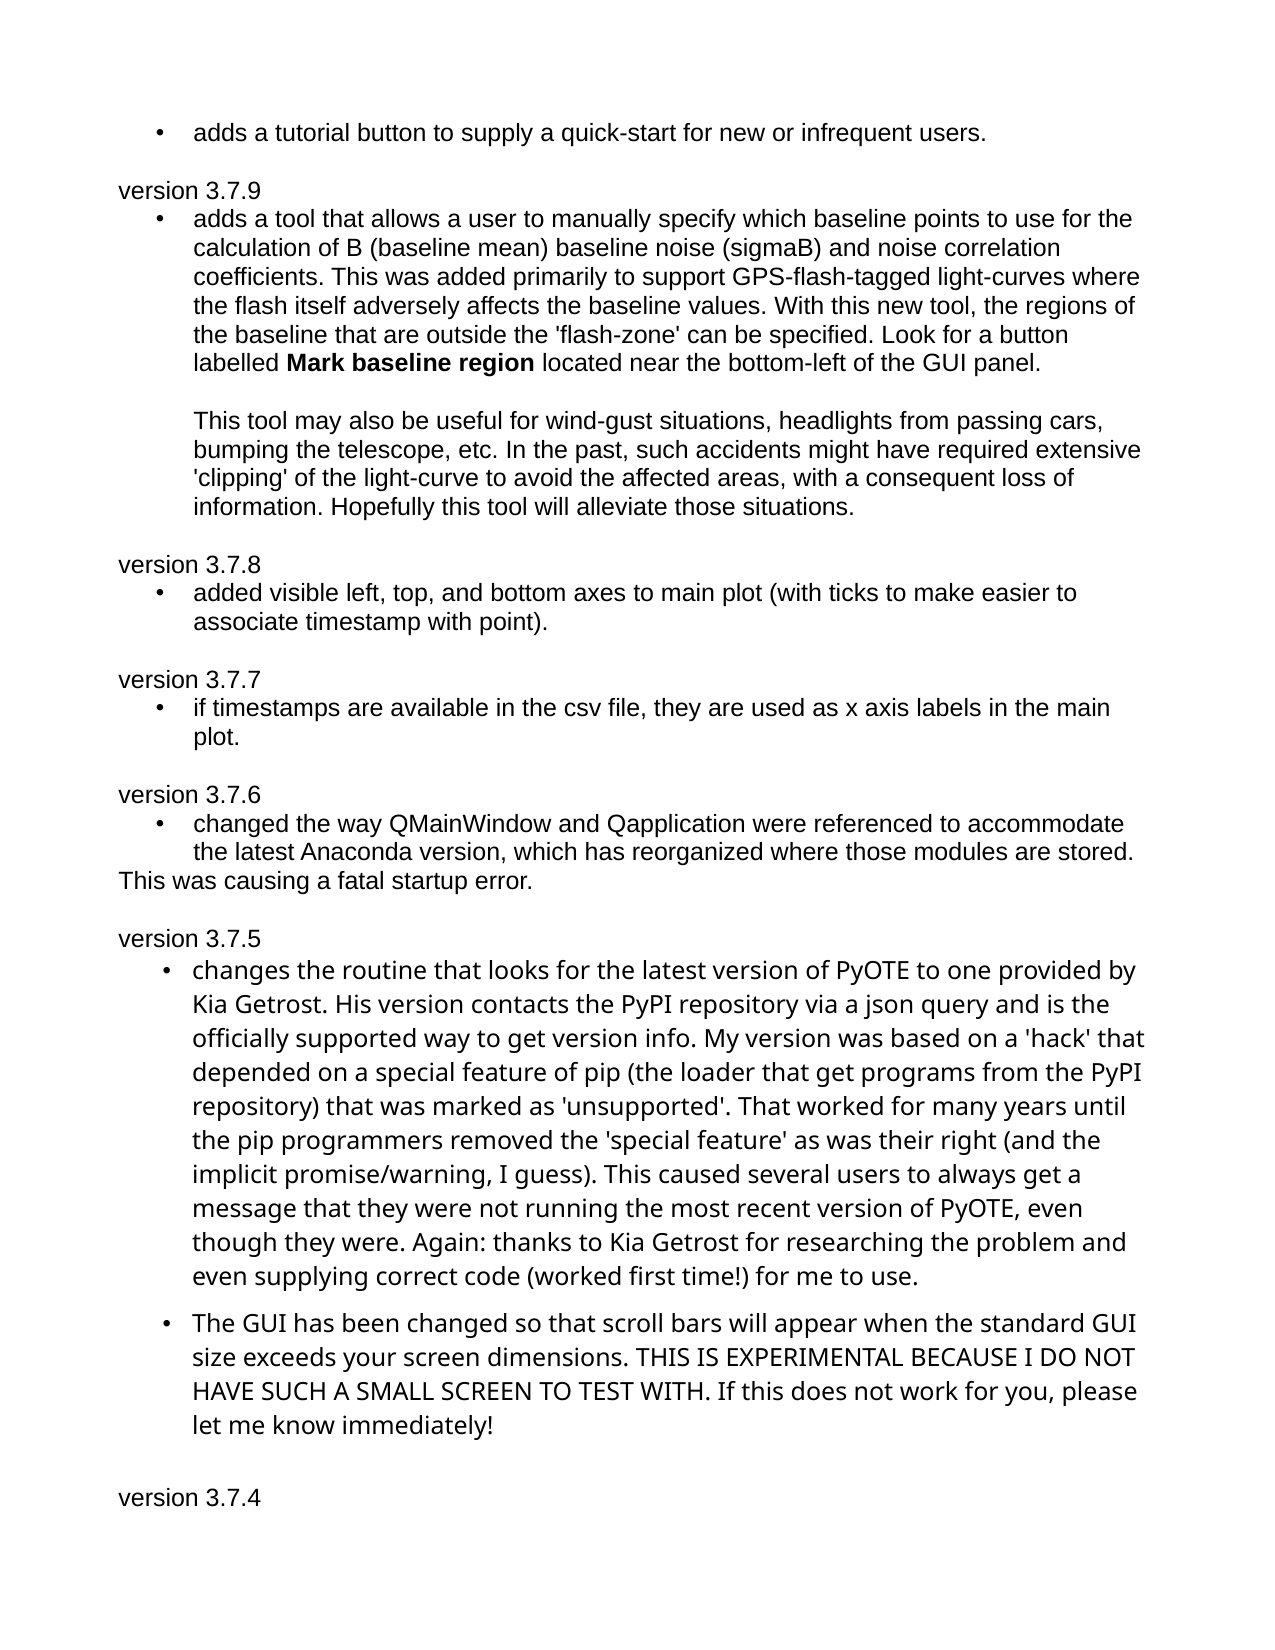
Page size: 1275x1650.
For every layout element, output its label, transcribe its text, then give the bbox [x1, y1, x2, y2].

list The GUI has been changed so that scroll bars will appear when the standard GUI size exceeds your screen dimensions. THIS IS EXPERIMENTAL BECAUSE I DO NOT HAVE SUCH A SMALL SCREEN TO TEST WITH. If this does not work for you, please let me know immediately! [162, 1306, 1157, 1442]
list adds a tool that allows a user to manually specify which baseline points to use for the calculation of B (baseline mean) baseline noise (sigmaB) and noise correlation coefficients. This was added primarily to support GPS-flash-tagged light-curves where the flash itself adversely affects the baseline values. With this new tool, the regions of the baseline that are outside the 'flash-zone' can be specified. Look for a button labelled Mark baseline region located near the bottom-left of the GUI panel. This tool may also be useful for wind-gust situations, headlights from passing cars, bumping the telescope, etc. In the past, such accidents might have required extensive 'clipping' of the light-curve to avoid the affected areas, with a consequent loss of information. Hopefully this tool will alleviate those situations. [156, 204, 1157, 549]
text version 3.7.4 [118, 1483, 1157, 1512]
text version 3.7.6 [118, 780, 1157, 808]
text version 3.7.5 [118, 924, 1157, 952]
list added visible left, top, and bottom axes to main plot (with ticks to make easier to associate timestamp with point). [156, 578, 1157, 665]
list if timestamps are available in the csv file, they are used as x axis labels in the main plot. [156, 693, 1157, 780]
list changed the way QMainWindow and Qapplication were referenced to accommodate the latest Anaconda version, which has reorganized where those modules are stored. [156, 808, 1157, 866]
text version 3.7.7 [118, 665, 1157, 693]
list adds a tutorial button to supply a quick-start for new or infrequent users. [156, 118, 1157, 176]
text version 3.7.8 [118, 549, 1157, 578]
text version 3.7.9 [118, 176, 1157, 204]
text This was causing a fatal startup error. [118, 866, 1157, 924]
list changes the routine that looks for the latest version of PyOTE to one provided by Kia Getrost. His version contacts the PyPI repository via a json query and is the officially supported way to get version info. My version was based on a 'hack' that depended on a special feature of pip (the loader that get programs from the PyPI repository) that was marked as 'unsupported'. That worked for many years until the pip programmers removed the 'special feature' as was their right (and the implicit promise/warning, I guess). This caused several users to always get a message that they were not running the most recent version of PyOTE, even though they were. Again: thanks to Kia Getrost for researching the problem and even supplying correct code (worked first time!) for me to use. [162, 952, 1157, 1293]
